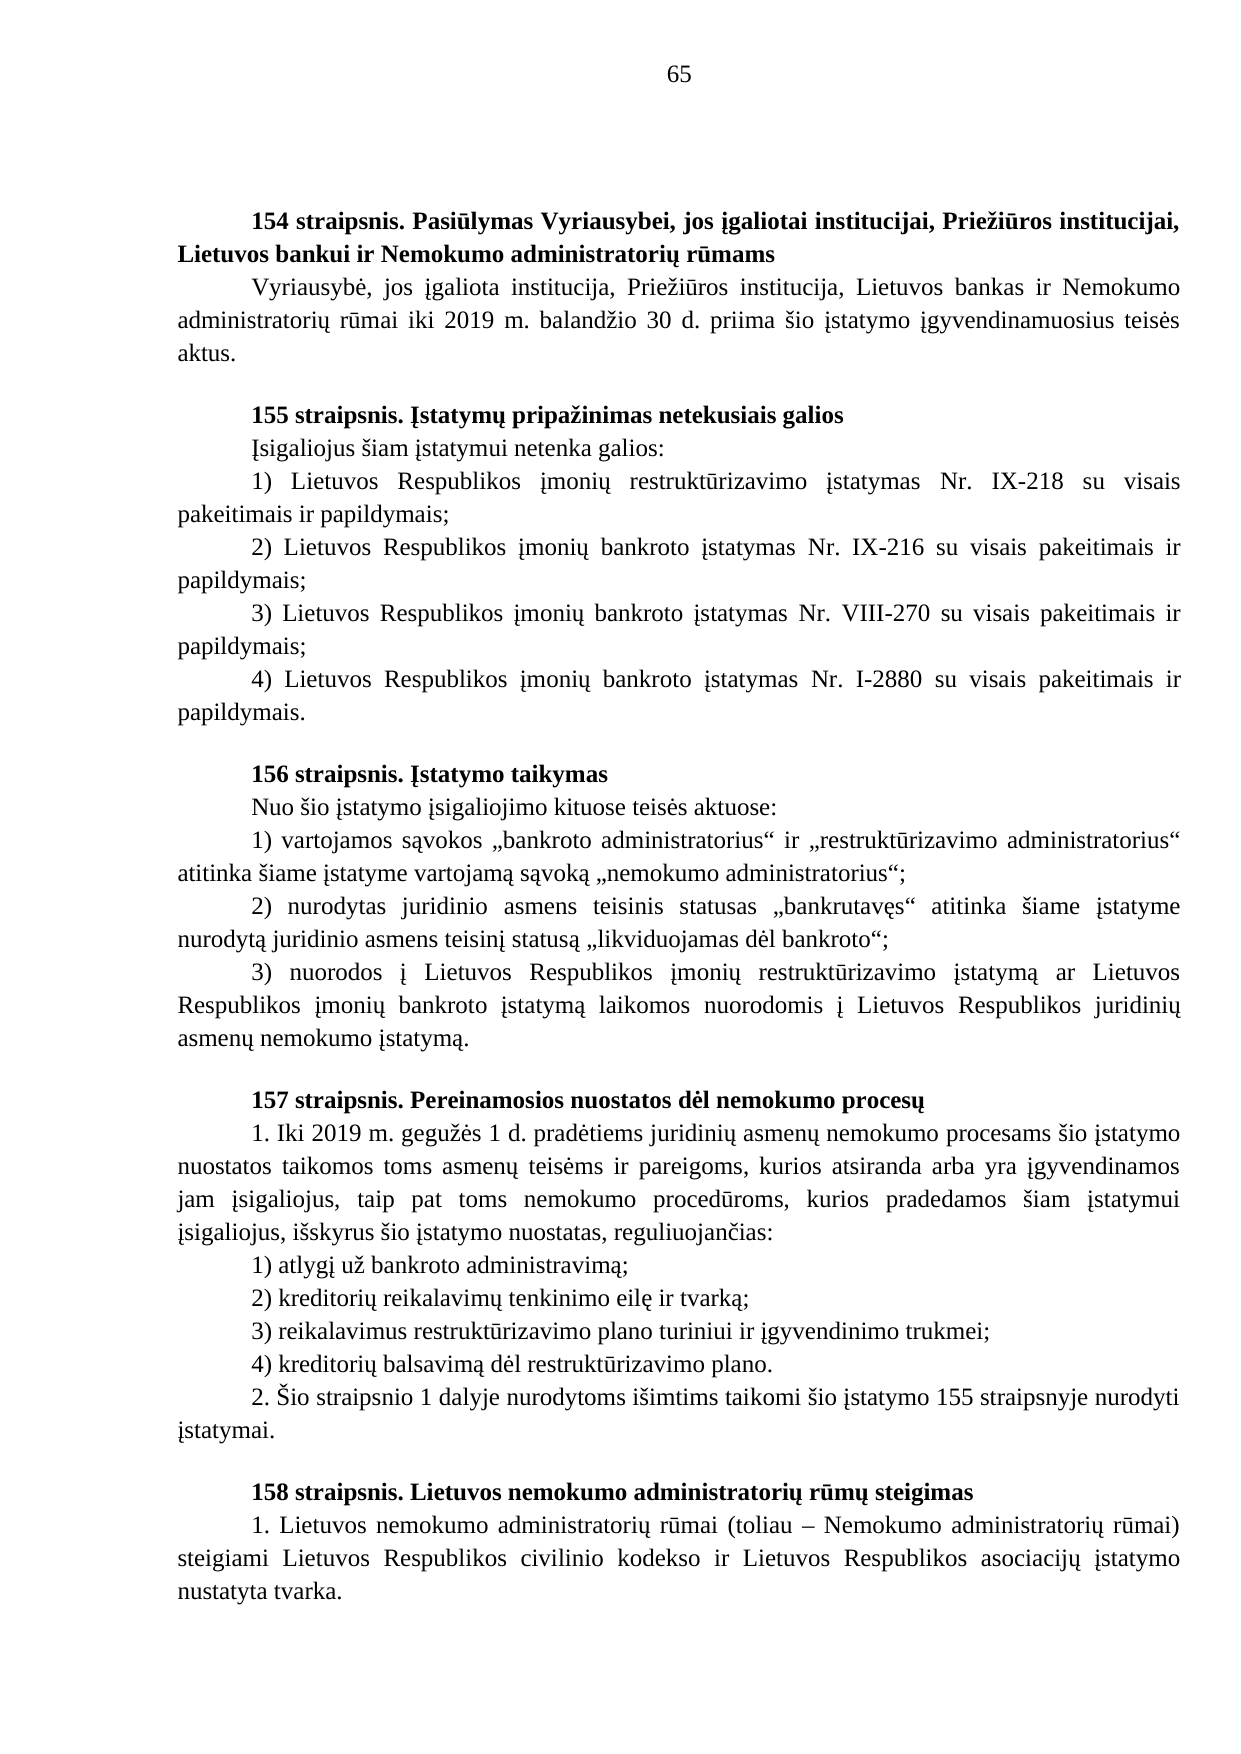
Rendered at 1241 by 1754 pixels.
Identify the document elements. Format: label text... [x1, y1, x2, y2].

text 155 straipsnis. Įstatymų pripažinimas netekusiais galios [177, 400, 1181, 428]
text 2) Lietuvos Respublikos įmonių bankroto įstatymas Nr. IX-216 su visais pakeitimais ir papildymais; [177, 532, 1181, 594]
text 158 straipsnis. Lietuvos nemokumo administratorių rūmų steigimas [177, 1477, 1181, 1505]
text 1. Lietuvos nemokumo administratorių rūmai (toliau – Nemokumo administratorių rūmai) steigiami Lietuvos Respublikos civilinio kodekso ir Lietuvos Respublikos asociacijų įstatymo nustatyta tvarka. [177, 1510, 1181, 1604]
text 156 straipsnis. Įstatymo taikymas [177, 759, 1181, 787]
text 1) vartojamos sąvokos „bankroto administratorius“ ir „restruktūrizavimo administratorius“ atitinka šiame įstatyme vartojamą sąvoką „nemokumo administratorius“; [177, 825, 1181, 887]
text 3) Lietuvos Respublikos įmonių bankroto įstatymas Nr. VIII-270 su visais pakeitimais ir papildymais; [177, 598, 1181, 660]
text 1) Lietuvos Respublikos įmonių restruktūrizavimo įstatymas Nr. IX-218 su visais pakeitimais ir papildymais; [177, 466, 1181, 528]
text 154 straipsnis. Pasiūlymas Vyriausybei, jos įgaliotai institucijai, Priežiūros institucijai, Lietuvos bankui ir Nemokumo administratorių rūmams [177, 206, 1181, 268]
text 2. Šio straipsnio 1 dalyje nurodytoms išimtims taikomi šio įstatymo 155 straipsnyje nurodyti įstatymai. [177, 1382, 1181, 1444]
text 4) kreditorių balsavimą dėl restruktūrizavimo plano. [177, 1349, 1181, 1378]
text 3) reikalavimus restruktūrizavimo plano turiniui ir įgyvendinimo trukmei; [177, 1316, 1181, 1344]
text 3) nuorodos į Lietuvos Respublikos įmonių restruktūrizavimo įstatymą ar Lietuvos Respublikos įmonių bankroto įstatymą laikomos nuorodomis į Lietuvos Respublikos juridinių asmenų nemokumo įstatymą. [177, 957, 1181, 1052]
text 4) Lietuvos Respublikos įmonių bankroto įstatymas Nr. I-2880 su visais pakeitimais ir papildymais. [177, 664, 1181, 726]
text 2) kreditorių reikalavimų tenkinimo eilę ir tvarką; [177, 1283, 1181, 1312]
text Įsigaliojus šiam įstatymui netenka galios: [177, 433, 1181, 462]
text 1. Iki 2019 m. gegužės 1 d. pradėtiems juridinių asmenų nemokumo procesams šio įstatymo nuostatos taikomos toms asmenų teisėms ir pareigoms, kurios atsiranda arba yra įgyvendinamos jam įsigaliojus, taip pat toms nemokumo procedūroms, kurios pradedamos šiam įstatymui įsigaliojus, išskyrus šio įstatymo nuostatas, reguliuojančias: [177, 1118, 1181, 1246]
text 2) nurodytas juridinio asmens teisinis statusas „bankrutavęs“ atitinka šiame įstatyme nurodytą juridinio asmens teisinį statusą „likviduojamas dėl bankroto“; [177, 891, 1181, 953]
text 1) atlygį už bankroto administravimą; [177, 1250, 1181, 1278]
text 157 straipsnis. Pereinamosios nuostatos dėl nemokumo procesų [177, 1085, 1181, 1113]
text Nuo šio įstatymo įsigaliojimo kituose teisės aktuose: [177, 792, 1181, 821]
text Vyriausybė, jos įgaliota institucija, Priežiūros institucija, Lietuvos bankas ir Nemokumo administratorių rūmai iki 2019 m. balandžio 30 d. priima šio įstatymo įgyvendinamuosius teisės aktus. [177, 272, 1181, 367]
